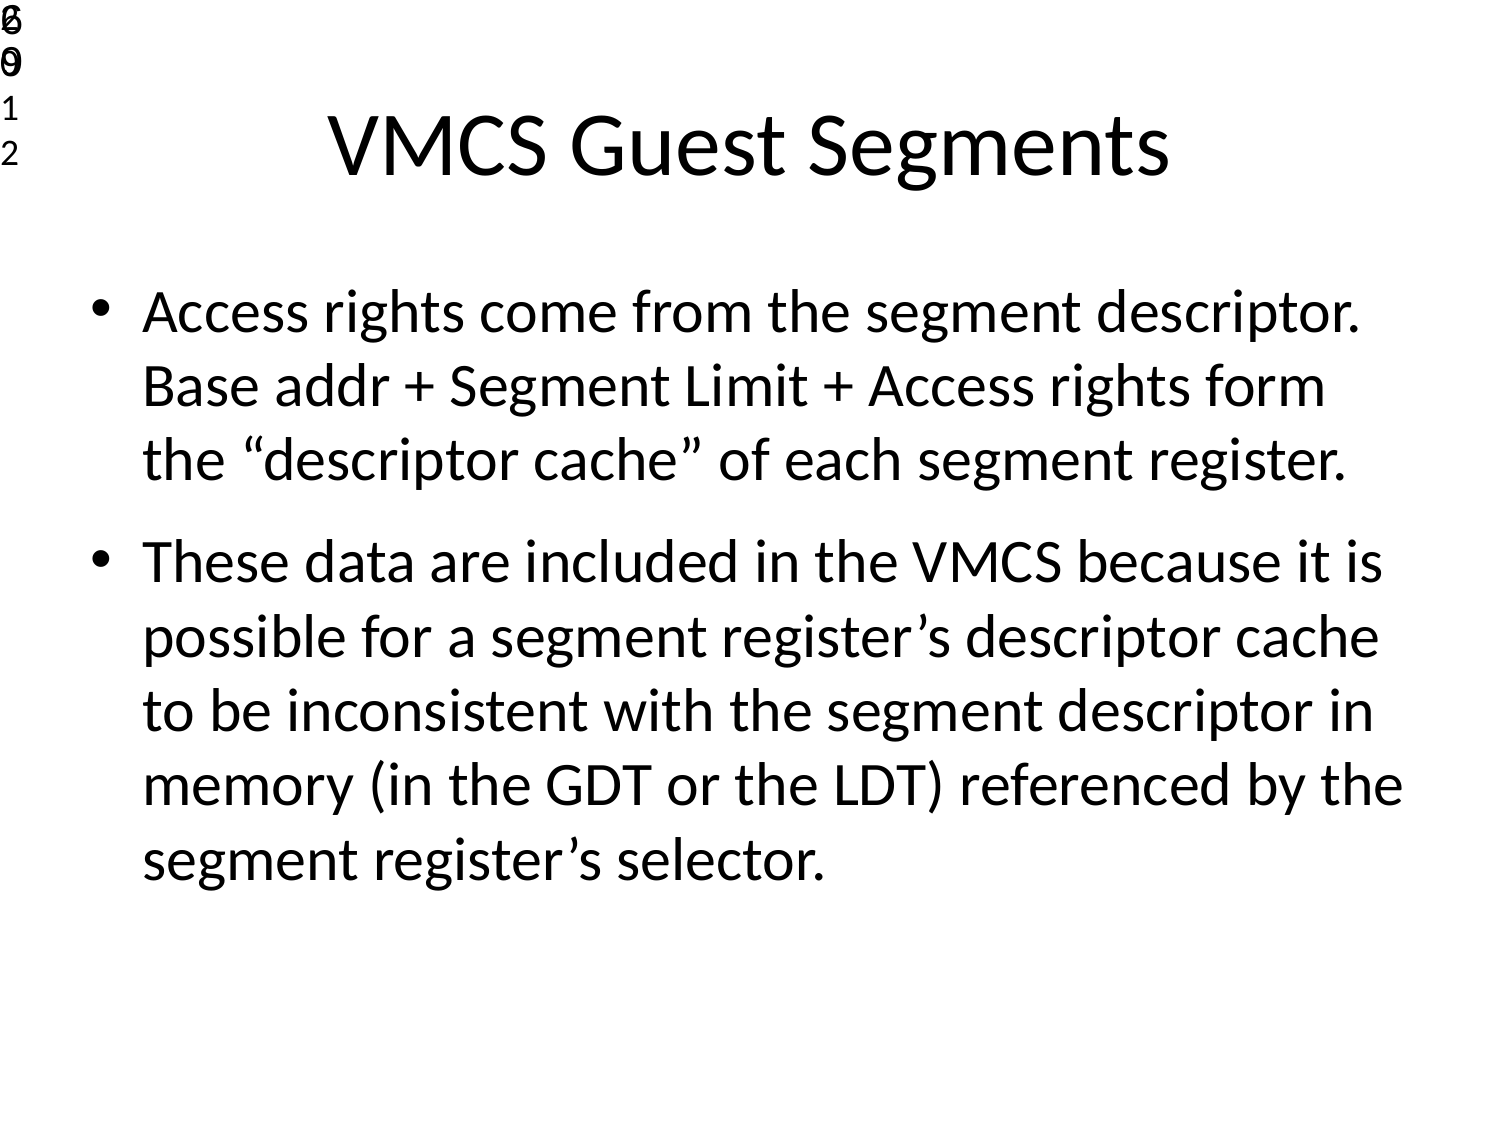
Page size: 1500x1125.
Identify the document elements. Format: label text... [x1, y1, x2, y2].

list Access rights come from the segment descriptor. Base addr + Segment Limit + Access rights form the “descriptor cache” of each segment register. These data are included in the VMCS because it is possible for a segment register’s descriptor cache to be inconsistent with the segment descriptor in memory (in the GDT or the LDT) referenced by the segment register’s selector. [75, 262, 1425, 1005]
title VMCS Guest Segments [75, 45, 1425, 233]
